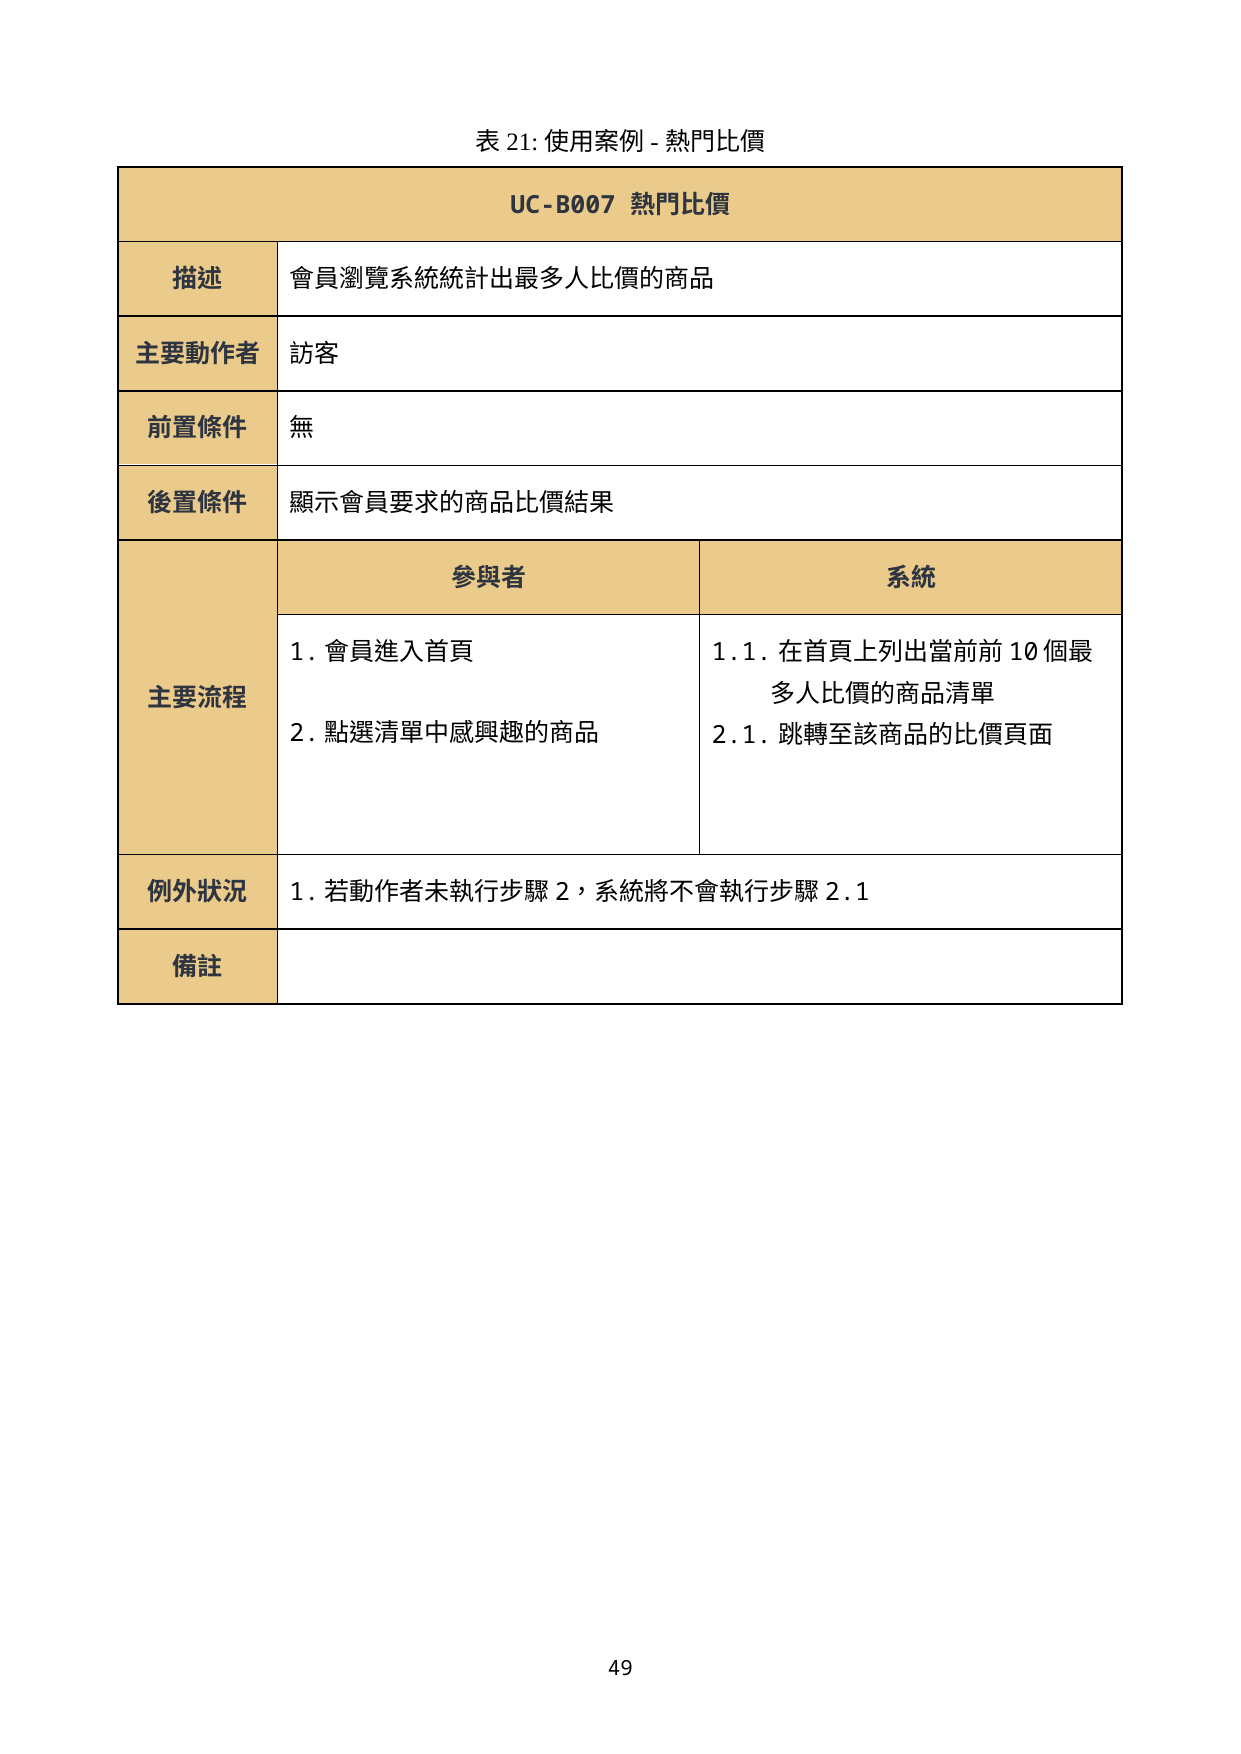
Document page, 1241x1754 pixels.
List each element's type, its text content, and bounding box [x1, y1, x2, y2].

table_cell 無 [278, 392, 1121, 464]
table_cell 描述 [119, 242, 277, 315]
table_cell 參與者 [278, 541, 699, 614]
table_cell 備註 [119, 930, 277, 1003]
table_cell 顯示會員要求的商品比價結果 [278, 466, 1121, 539]
table_cell 例外狀況 [119, 855, 277, 928]
table_cell 系統 [700, 541, 1121, 614]
table_cell 會員進入首頁 點選清單中感興趣的商品 [278, 615, 699, 854]
table_cell 訪客 [278, 317, 1121, 390]
table_cell 主要動作者 [119, 317, 277, 390]
table_cell 後置條件 [119, 466, 277, 539]
table_header UC-B007 熱門比價 [119, 168, 1121, 241]
table_cell 主要流程 [119, 541, 277, 854]
table_cell 在首頁上列出當前前10個最多人比價的商品清單 跳轉至該商品的比價頁面 [700, 615, 1121, 854]
table_cell 會員瀏覽系統統計出最多人比價的商品 [278, 242, 1121, 315]
text 表 21: 使用案例 - 熱門比價 [118, 121, 1122, 158]
table_cell 若動作者未執行步驟2，系統將不會執行步驟2.1 [278, 855, 1121, 928]
table_cell 前置條件 [119, 392, 277, 464]
table_cell [278, 930, 1121, 1003]
